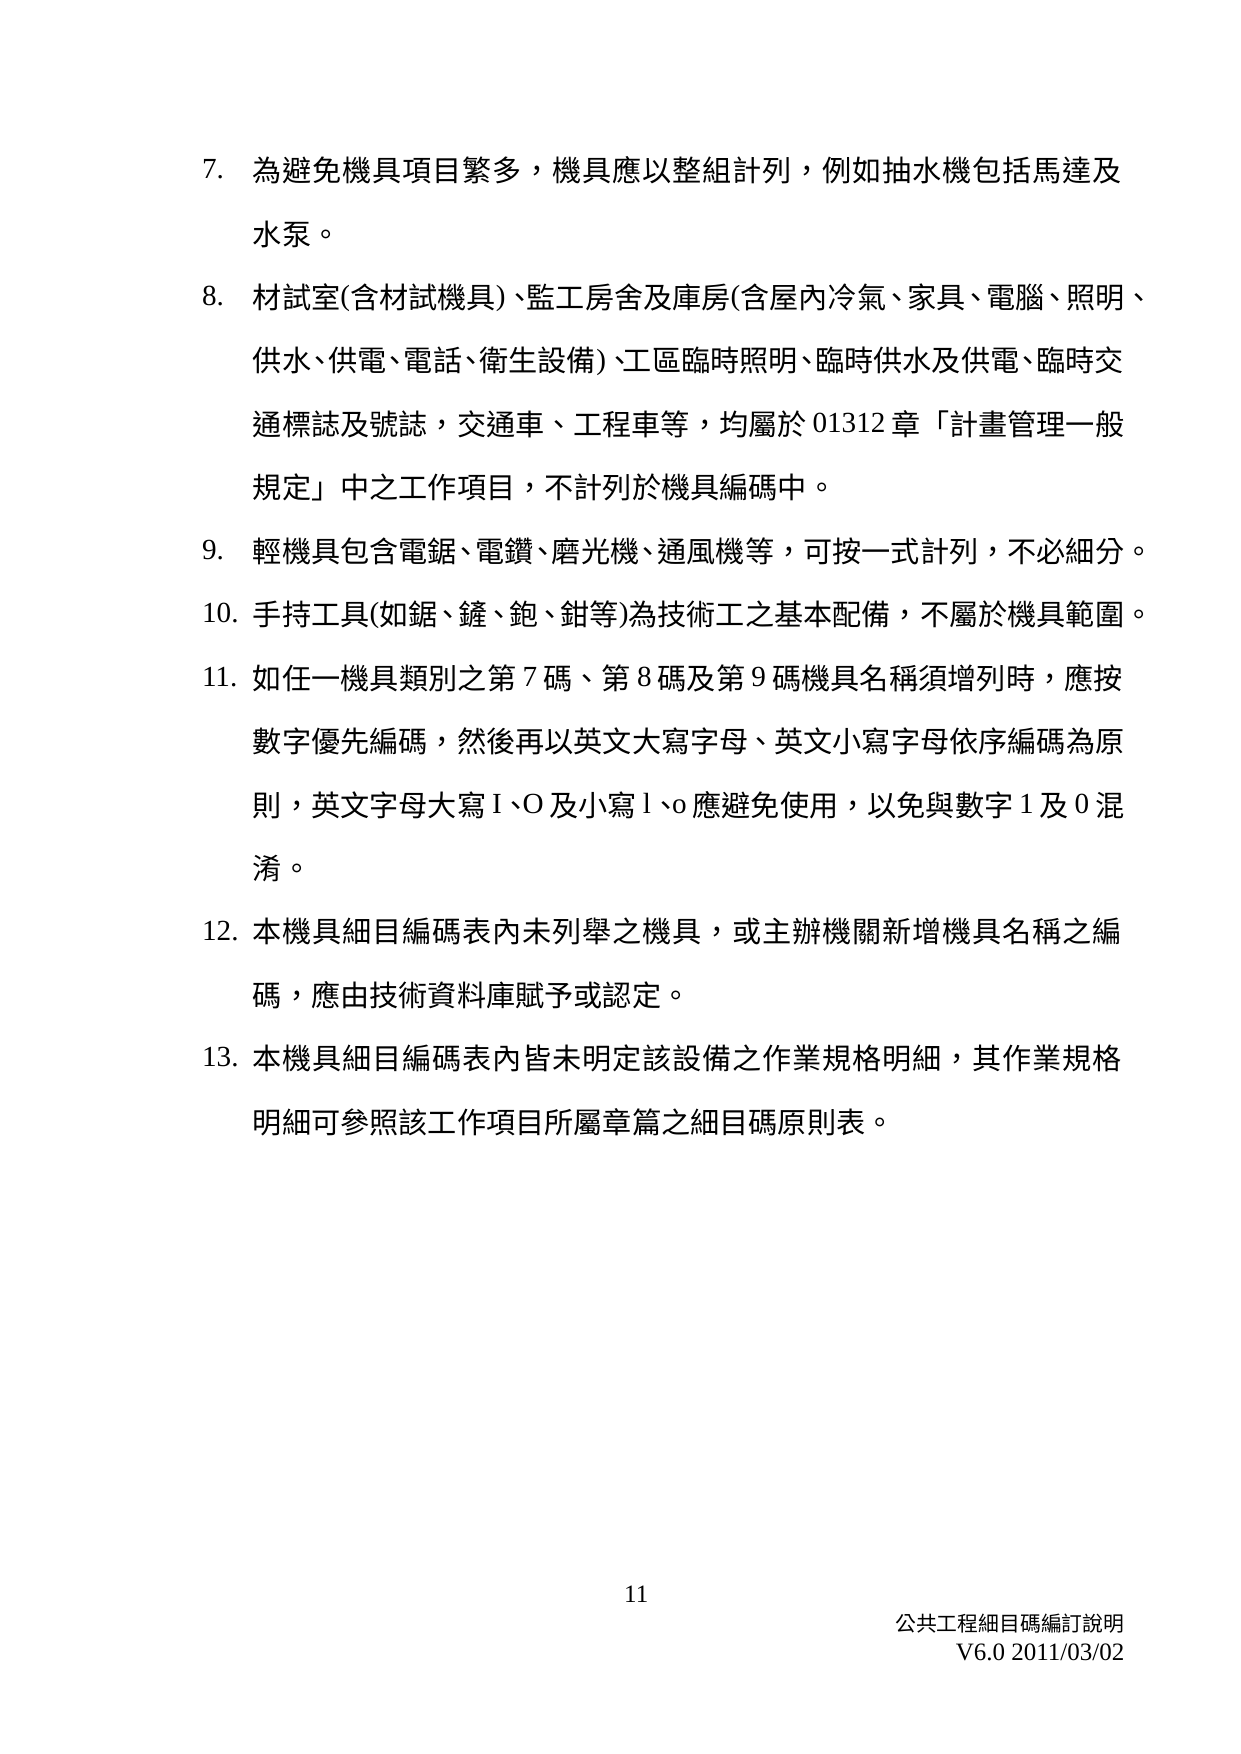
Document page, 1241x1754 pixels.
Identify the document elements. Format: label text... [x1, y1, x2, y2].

list 輕機具包含電鋸、電鑽、磨光機、通風機等，可按一式計列，不必細分。 [202, 528, 1124, 571]
list 本機具細目編碼表內皆未明定該設備之作業規格明細，其作業規格明細可參照該工作項目所屬章篇之細目碼原則表。 [202, 1036, 1124, 1142]
list 為避免機具項目繁多，機具應以整組計列，例如抽水機包括馬達及水泵。 [202, 148, 1124, 253]
list 手持工具(如鋸、鏟、鉋、鉗等)為技術工之基本配備，不屬於機具範圍。 [202, 592, 1124, 634]
list 本機具細目編碼表內未列舉之機具，或主辦機關新增機具名稱之編碼，應由技術資料庫賦予或認定。 [202, 909, 1124, 1015]
list 材試室(含材試機具)、監工房舍及庫房(含屋內冷氣、家具、電腦、照明、供水、供電、電話、衛生設備)、工區臨時照明、臨時供水及供電、臨時交通標誌及號誌，交通車、工程車等，均屬於01312章「計畫管理一般規定」中之工作項目，不計列於機具編碼中。 [202, 274, 1124, 507]
list 如任一機具類別之第7碼、第8碼及第9碼機具名稱須增列時，應按數字優先編碼，然後再以英文大寫字母、英文小寫字母依序編碼為原則，英文字母大寫I、O及小寫l、o應避免使用，以免與數字1及0混淆。 [202, 655, 1124, 888]
